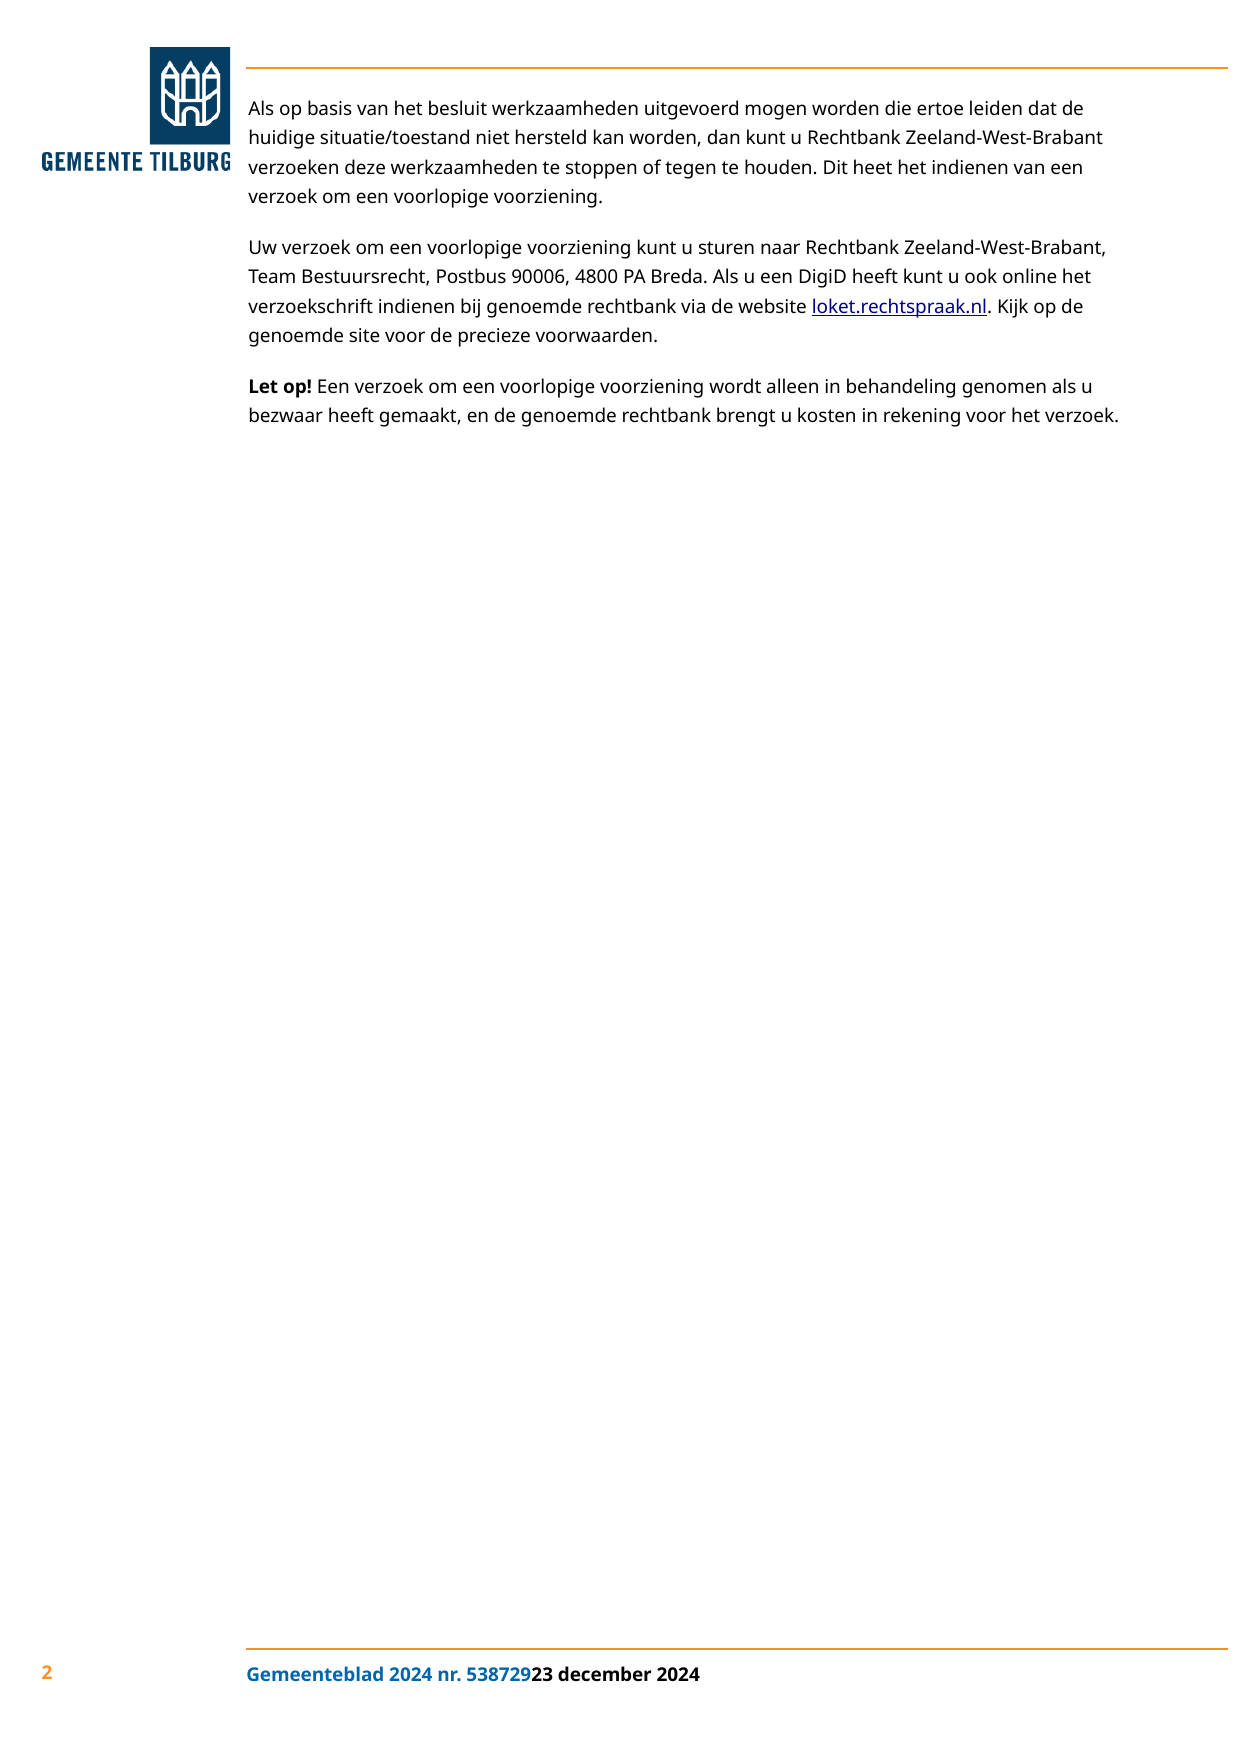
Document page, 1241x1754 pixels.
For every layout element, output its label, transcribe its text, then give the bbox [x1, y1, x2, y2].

text Uw verzoek om een voorlopige voorziening kunt u sturen naar Rechtbank Zeeland-West-Brabant, Team Bestuursrecht, Postbus 90006, 4800 PA Breda. Als u een DigiD heeft kunt u ook online het verzoekschrift indienen bij genoemde rechtbank via de website loket.rechtspraak.nl. Kijk op de genoemde site voor de precieze voorwaarden. [248, 234, 1152, 348]
text Als op basis van het besluit werkzaamheden uitgevoerd mogen worden die ertoe leiden dat de huidige situatie/toestand niet hersteld kan worden, dan kunt u Rechtbank Zeeland-West-Brabant verzoeken deze werkzaamheden te stoppen of tegen te houden. Dit heet het indienen van een verzoek om een voorlopige voorziening. [248, 95, 1152, 209]
picture [41, 47, 231, 172]
text Let op! Een verzoek om een voorlopige voorziening wordt alleen in behandeling genomen als u bezwaar heeft gemaakt, en de genoemde rechtbank brengt u kosten in rekening voor het verzoek. [248, 373, 1152, 428]
